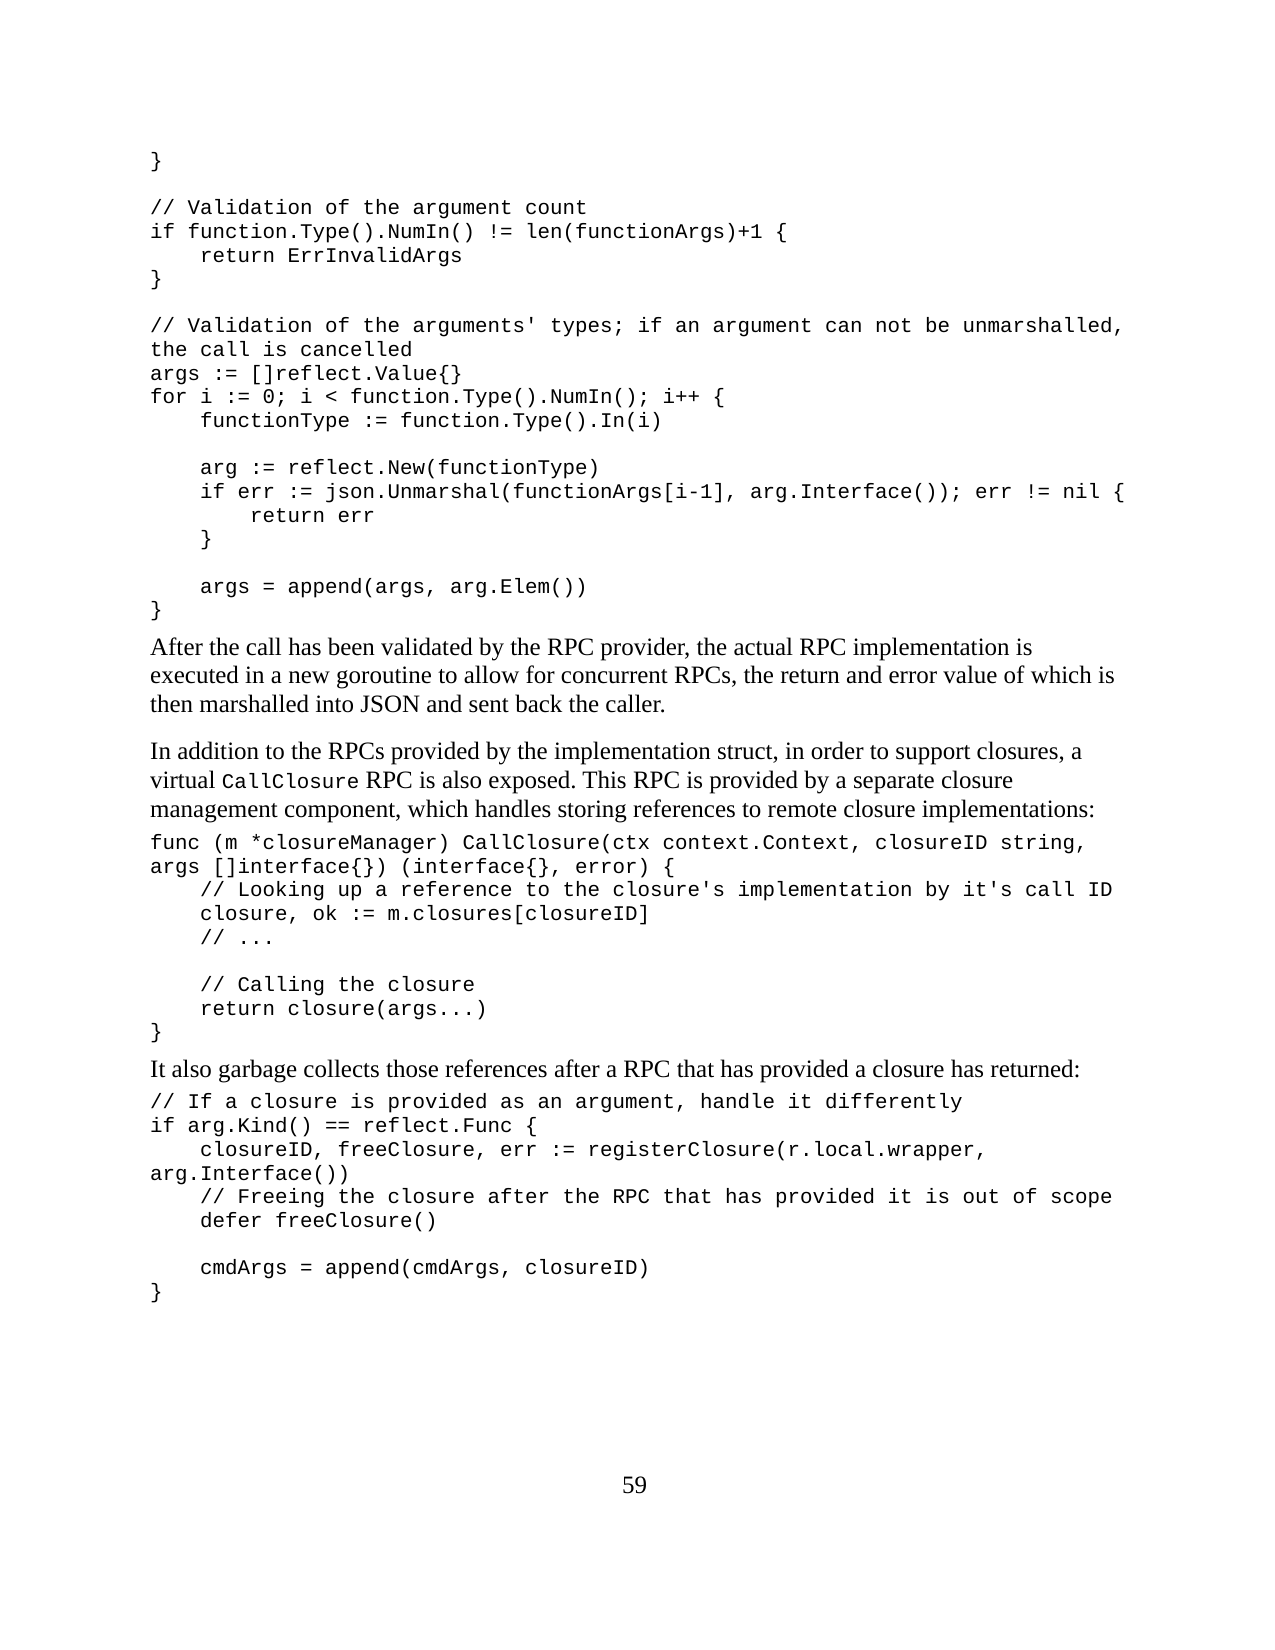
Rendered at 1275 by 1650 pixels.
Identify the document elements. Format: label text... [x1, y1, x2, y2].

text return closure(args...) [150, 998, 1125, 1021]
text // ... [150, 927, 1125, 950]
text if err := json.Unmarshal(functionArgs[i-1], arg.Interface()); err != nil { [150, 481, 1125, 505]
text } [150, 150, 1125, 174]
text args := []reflect.Value{} [150, 363, 1125, 386]
text // Calling the closure [150, 974, 1125, 998]
text args = append(args, arg.Elem()) [150, 576, 1125, 599]
text } [150, 1281, 1125, 1304]
text return err [150, 505, 1125, 528]
text } [150, 268, 1125, 292]
text In addition to the RPCs provided by the implementation struct, in order to support closures, a virtual CallClosure RPC is also exposed. This RPC is provided by a separate closure management component, which handles storing references to remote closure implementations: [150, 736, 1125, 823]
text // Freeing the closure after the RPC that has provided it is out of scope [150, 1186, 1125, 1210]
text functionType := function.Type().In(i) [150, 410, 1125, 434]
text It also garbage collects those references after a RPC that has provided a closure has returned: [150, 1054, 1125, 1083]
text closure, ok := m.closures[closureID] [150, 903, 1125, 927]
text // Validation of the argument count [150, 197, 1125, 221]
text func (m *closureManager) CallClosure(ctx context.Context, closureID string, args []interface{}) (interface{}, error) { [150, 832, 1125, 879]
text // Looking up a reference to the closure's implementation by it's call ID [150, 879, 1125, 903]
text // Validation of the arguments' types; if an argument can not be unmarshalled, the call is cancelled [150, 316, 1125, 363]
text if arg.Kind() == reflect.Func { [150, 1115, 1125, 1139]
text return ErrInvalidArgs [150, 244, 1125, 268]
text if function.Type().NumIn() != len(functionArgs)+1 { [150, 221, 1125, 244]
text arg := reflect.New(functionType) [150, 457, 1125, 481]
text for i := 0; i < function.Type().NumIn(); i++ { [150, 386, 1125, 410]
text } [150, 528, 1125, 552]
text // If a closure is provided as an argument, handle it differently [150, 1092, 1125, 1115]
text cmdArgs = append(cmdArgs, closureID) [150, 1257, 1125, 1281]
text } [150, 599, 1125, 623]
text After the call has been validated by the RPC provider, the actual RPC implementation is executed in a new goroutine to allow for concurrent RPCs, the return and error value of which is then marshalled into JSON and sent back the caller. [150, 632, 1125, 718]
text defer freeClosure() [150, 1210, 1125, 1233]
text closureID, freeClosure, err := registerClosure(r.local.wrapper, arg.Interface()) [150, 1139, 1125, 1186]
text } [150, 1021, 1125, 1045]
